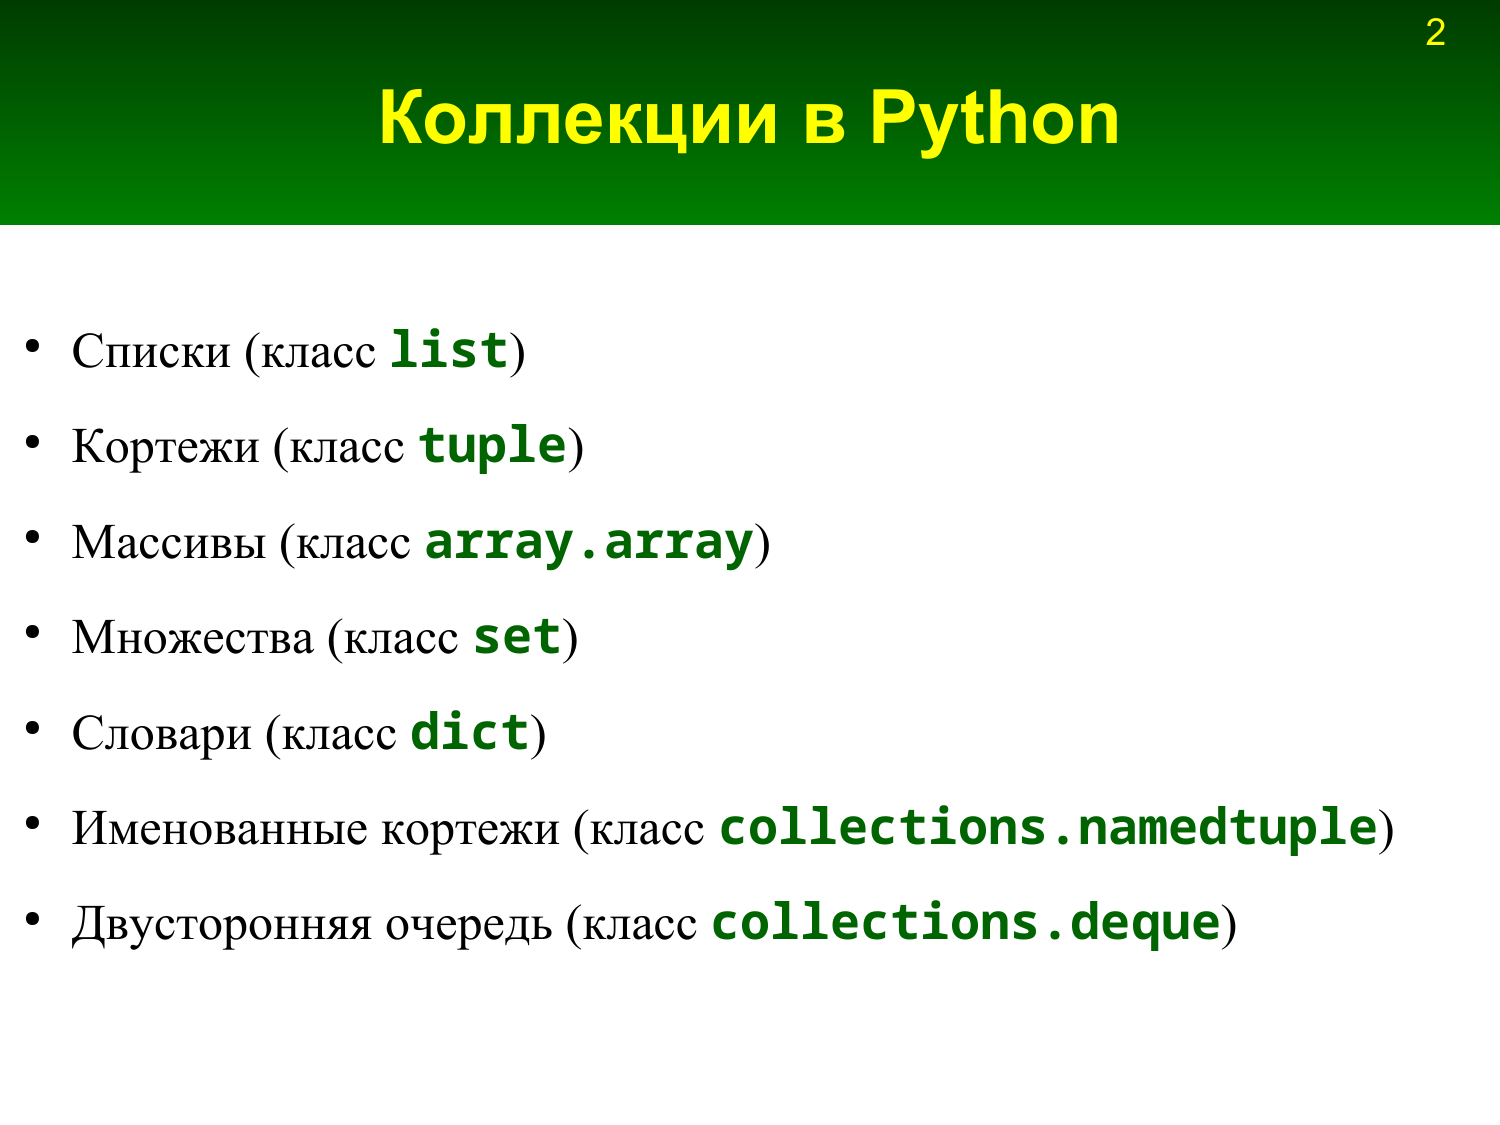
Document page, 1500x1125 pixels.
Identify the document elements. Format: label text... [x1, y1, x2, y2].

text_box Списки (класс list) Кортежи (класс tuple) Массивы (класс array.array) Множества (класс set) Словари (класс dict) Именованные кортежи (класс collections.namedtuple) Двусторонняя очередь (класс collections.deque) [23, 309, 1477, 1058]
title Коллекции в Python [75, 11, 1426, 215]
